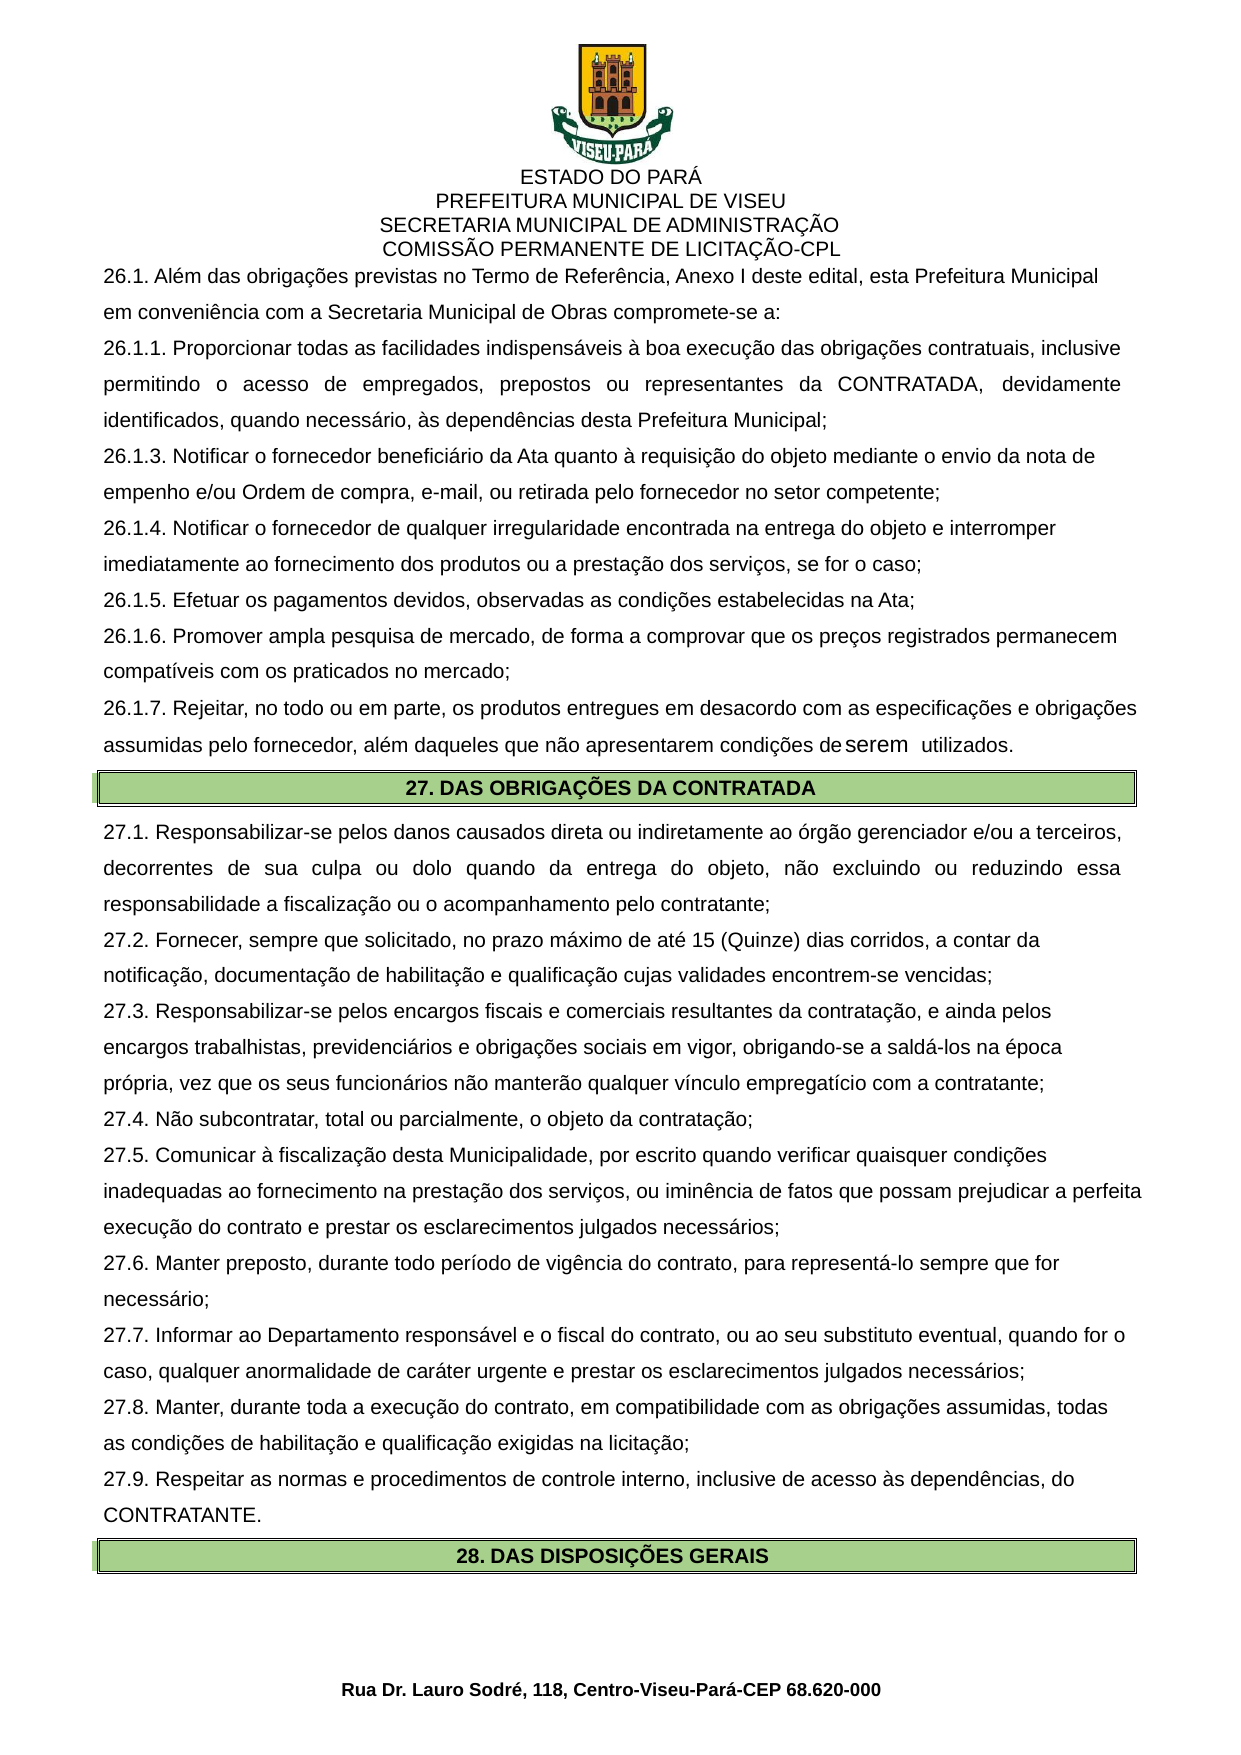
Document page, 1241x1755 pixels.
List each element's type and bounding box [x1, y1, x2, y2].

picture [551, 44, 674, 165]
